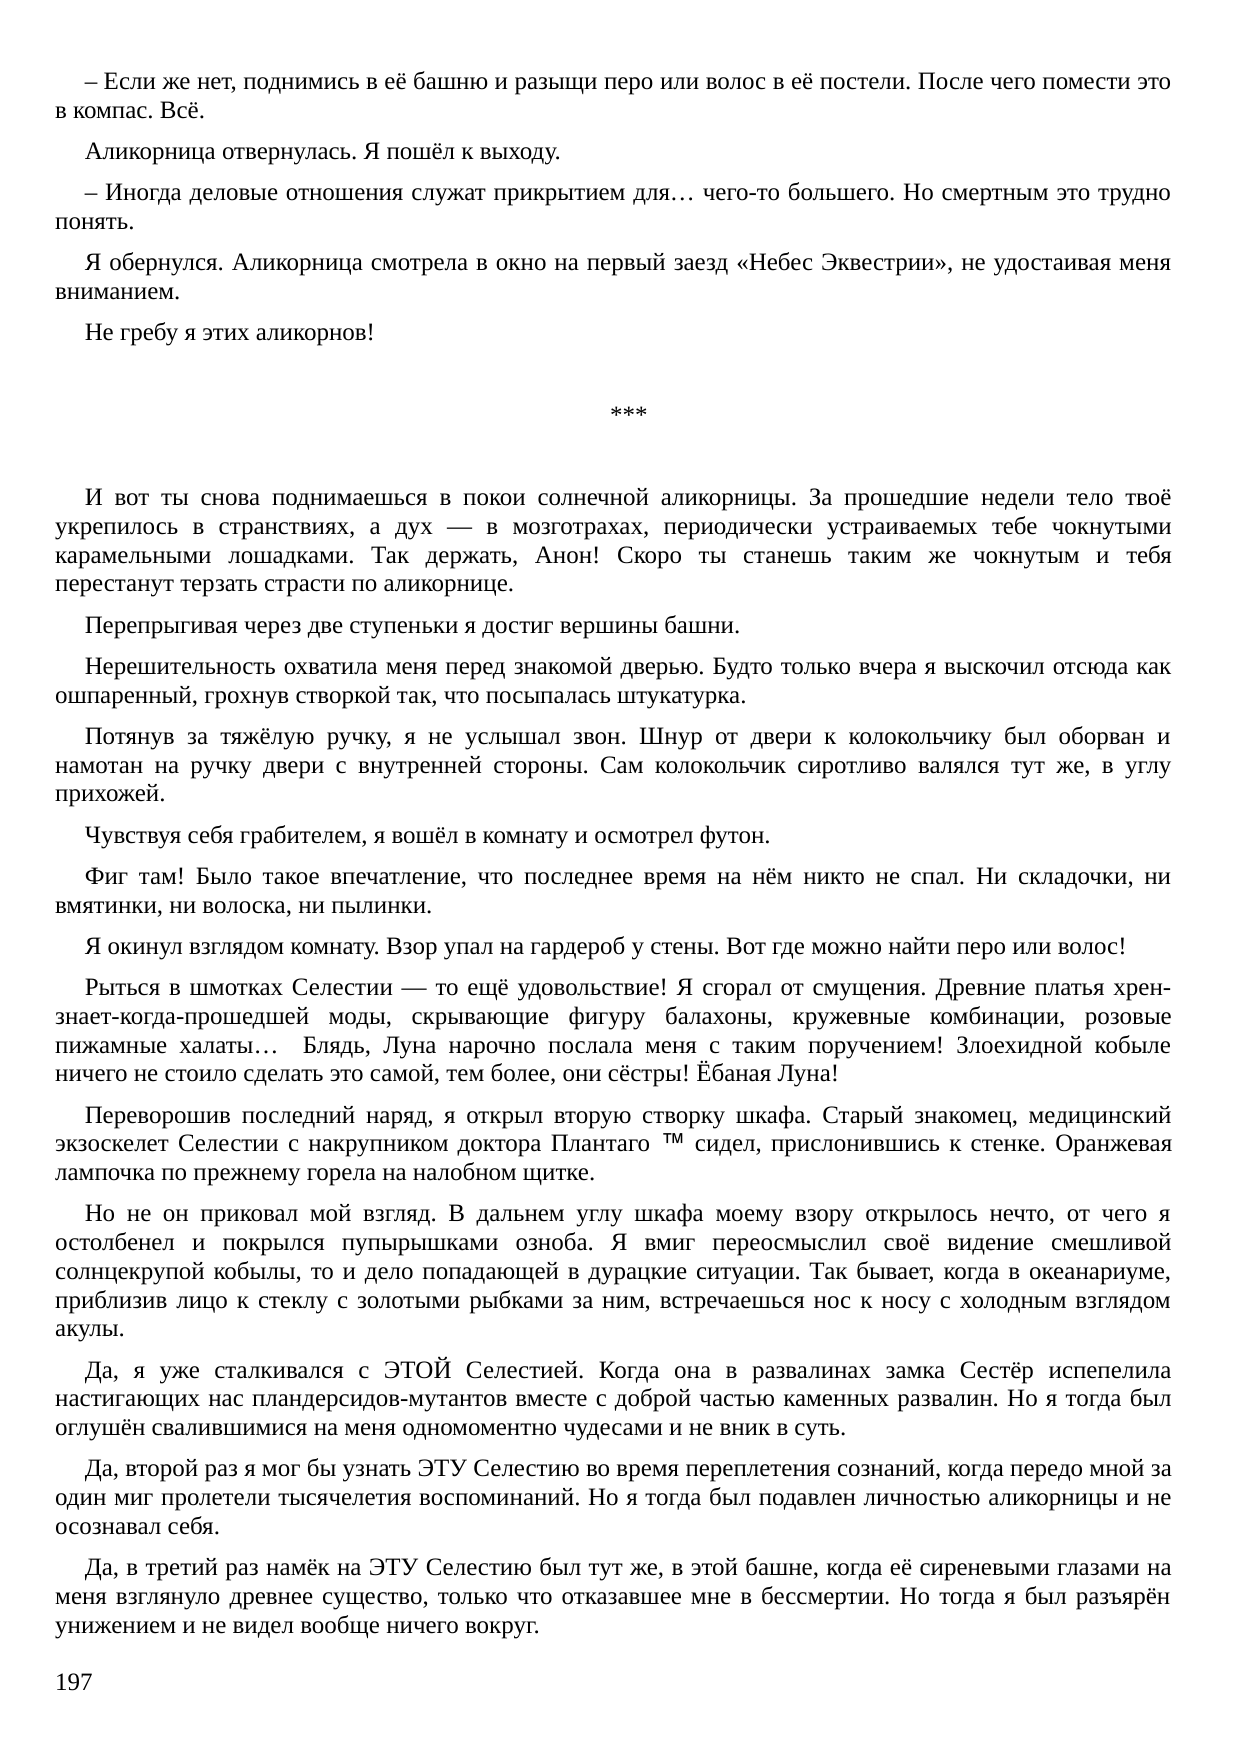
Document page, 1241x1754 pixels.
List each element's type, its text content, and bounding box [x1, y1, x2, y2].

text Фиг там! Было такое впечатление, что последнее время на нём никто не спал. Ни складочки, ни вмятинки, ни волоска, ни пылинки. [55, 861, 1173, 918]
text Да, я уже сталкивался с ЭТОЙ Селестией. Когда она в развалинах замка Сестёр испепелила настигающих нас пландерсидов-мутантов вместе с доброй частью каменных развалин. Но я тогда был оглушён свалившимися на меня одномоментно чудесами и не вник в суть. [55, 1355, 1173, 1441]
text Чувствуя себя грабителем, я вошёл в комнату и осмотрел футон. [55, 820, 1173, 848]
text – Иногда деловые отношения служат прикрытием для… чего-то большего. Но смертным это трудно понять. [55, 177, 1173, 235]
text Переворошив последний наряд, я открыл вторую створку шкафа. Старый знакомец, медицинский экзоскелет Селестии с накрупником доктора Плантаго  сидел, прислонившись к стенке. Оранжевая лампочка по прежнему горела на налобном щитке. [55, 1100, 1173, 1186]
text Я окинул взглядом комнату. Взор упал на гардероб у стены. Вот где можно найти перо или волос! [55, 931, 1173, 960]
text Но не он приковал мой взгляд. В дальнем углу шкафа моему взору открылось нечто, от чего я остолбенел и покрылся пупырышками озноба. Я вмиг переосмыслил своё видение смешливой солнцекрупой кобылы, то и дело попадающей в дурацкие ситуации. Так бывает, когда в океанариуме, приблизив лицо к стеклу с золотыми рыбками за ним, встречаешься нос к носу с холодным взглядом акулы. [55, 1198, 1173, 1342]
text Рыться в шмотках Селестии — то ещё удовольствие! Я сгорал от смущения. Древние платья хрен-знает-когда-прошедшей моды, скрывающие фигуру балахоны, кружевные комбинации, розовые пижамные халаты… Блядь, Луна нарочно послала меня с таким поручением! Злоехидной кобыле ничего не стоило сделать это самой, тем более, они сёстры! Ёбаная Луна! [55, 972, 1173, 1087]
text Потянув за тяжёлую ручку, я не услышал звон. Шнур от двери к колокольчику был оборван и намотан на ручку двери с внутренней стороны. Сам колокольчик сиротливо валялся тут же, в углу прихожей. [55, 721, 1173, 807]
text – Если же нет, поднимись в её башню и разыщи перо или волос в её постели. После чего помести это в компас. Всё. [55, 66, 1173, 123]
text Я обернулся. Аликорница смотрела в окно на первый заезд «Небес Эквестрии», не удостаивая меня вниманием. [55, 247, 1173, 305]
text Аликорница отвернулась. Я пошёл к выходу. [55, 136, 1173, 165]
text Не гребу я этих аликорнов! [55, 317, 1173, 346]
text Да, в третий раз намёк на ЭТУ Селестию был тут же, в этой башне, когда её сиреневыми глазами на меня взглянуло древнее существо, только что отказавшее мне в бессмертии. Но тогда я был разъярён унижением и не видел вообще ничего вокруг. [55, 1552, 1173, 1638]
text *** [55, 400, 1173, 428]
text Перепрыгивая через две ступеньки я достиг вершины башни. [55, 610, 1173, 638]
text И вот ты снова поднимаешься в покои солнечной аликорницы. За прошедшие недели тело твоё укрепилось в странствиях, а дух — в мозготрахах, периодически устраиваемых тебе чокнутыми карамельными лошадками. Так держать, Анон! Скоро ты станешь таким же чокнутым и тебя перестанут терзать страсти по аликорнице. [55, 482, 1173, 597]
text Нерешительность охватила меня перед знакомой дверью. Будто только вчера я выскочил отсюда как ошпаренный, грохнув створкой так, что посыпалась штукатурка. [55, 651, 1173, 708]
text Да, второй раз я мог бы узнать ЭТУ Селестию во время переплетения сознаний, когда передо мной за один миг пролетели тысячелетия воспоминаний. Но я тогда был подавлен личностью аликорницы и не осознавал себя. [55, 1453, 1173, 1540]
